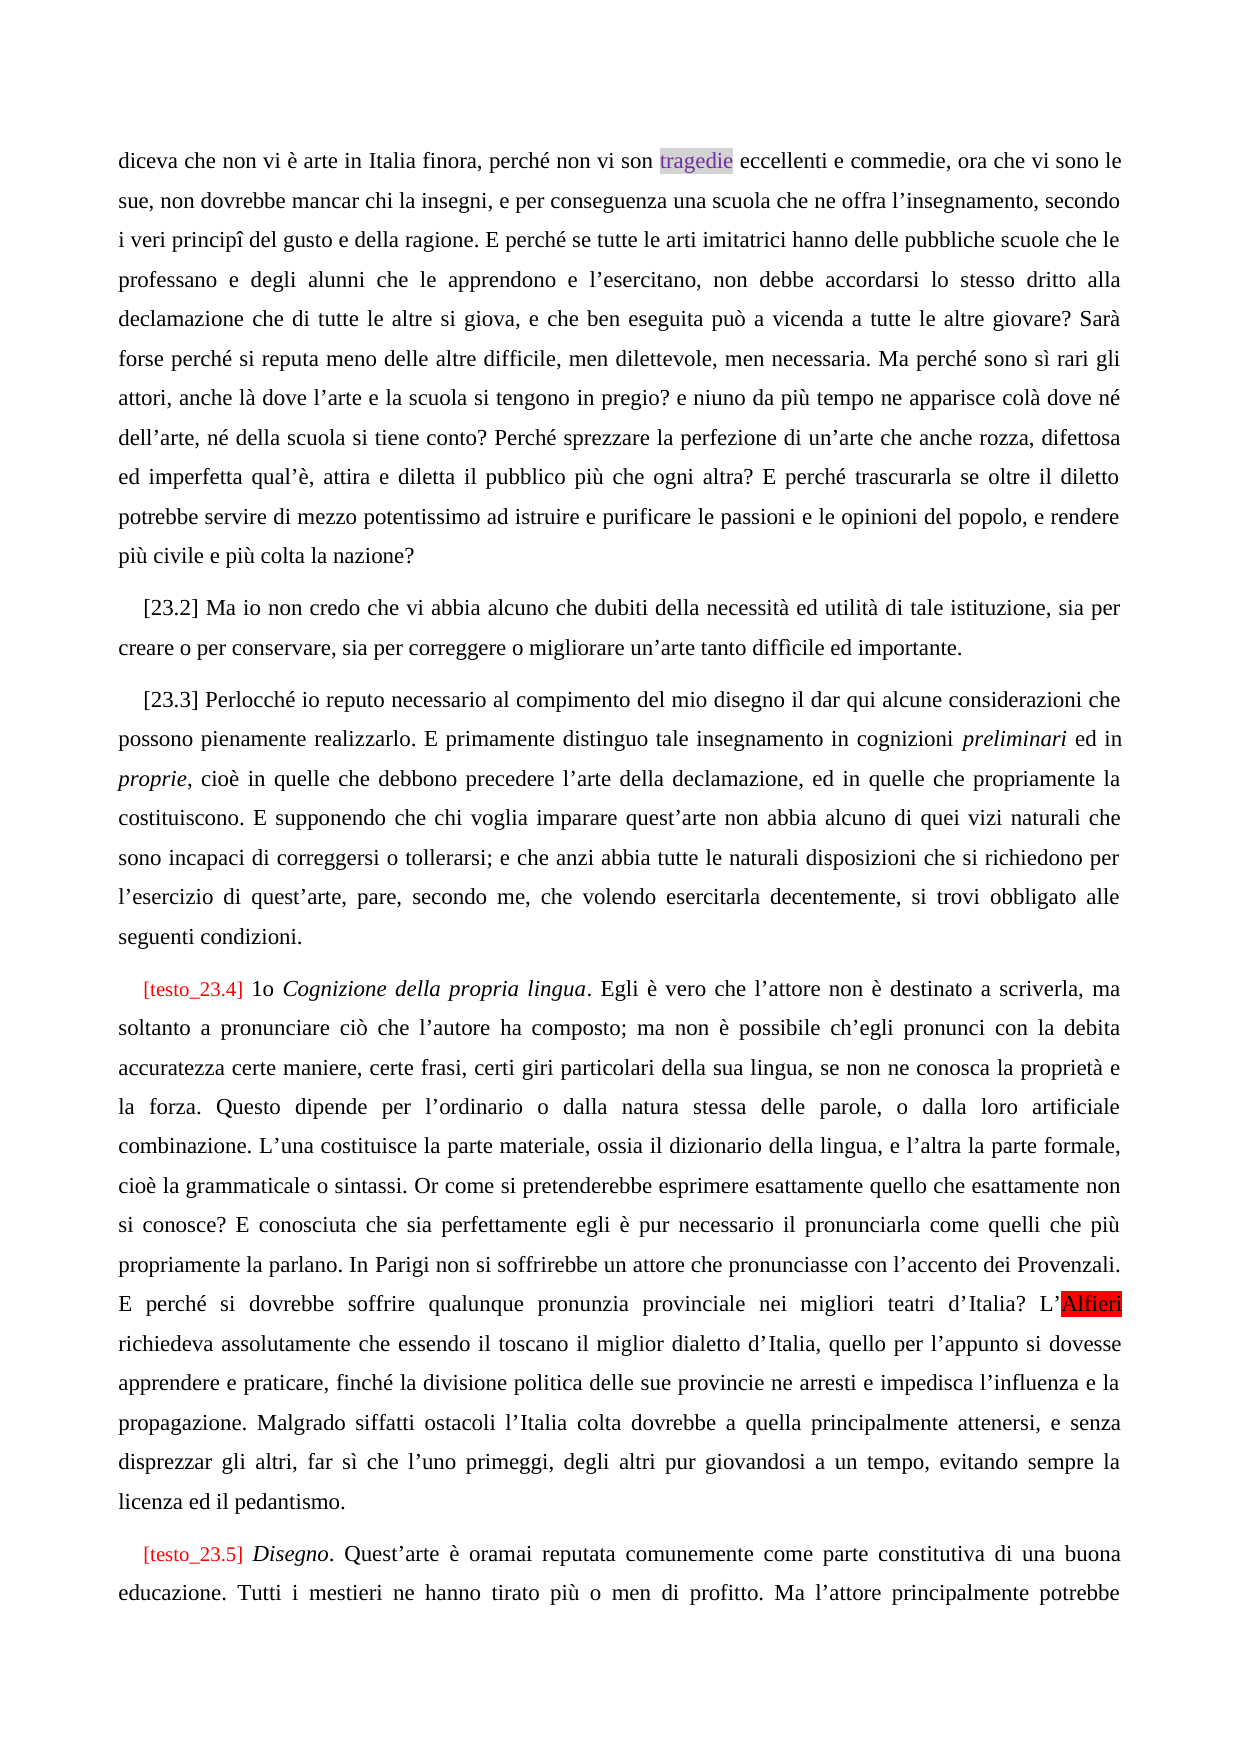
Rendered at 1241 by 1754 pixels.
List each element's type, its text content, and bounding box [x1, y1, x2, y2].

text [testo_23.5] Disegno. Quest’arte è oramai reputata comunemente come parte constitutiva di una buona educazione. Tutti i mestieri ne hanno tirato più o men di profitto. Ma l’attore principalmente potrebbe [118, 1540, 1122, 1606]
text [testo_23.4] 1o Cognizione della propria lingua. Egli è vero che l’attore non è destinato a scriverla, ma soltanto a pronunciare ciò che l’autore ha composto; ma non è possibile ch’egli pronunci con la debita accuratezza certe maniere, certe frasi, certi giri particolari della sua lingua, se non ne conosca la proprietà e la forza. Questo dipende per l’ordinario o dalla natura stessa delle parole, o dalla loro artificiale combinazione. L’una costituisce la parte materiale, ossia il dizionario della lingua, e l’altra la parte formale, cioè la grammaticale o sintassi. Or come si pretenderebbe esprimere esattamente quello che esattamente non si conosce? E conosciuta che sia perfettamente egli è pur necessario il pronunciarla come quelli che più propriamente la parlano. In Parigi non si soffrirebbe un attore che pronunciasse con l’accento dei Provenzali. E perché si dovrebbe soffrire qualunque pronunzia provinciale nei migliori teatri d’Italia? L’Alfieri richiedeva assolutamente che essendo il toscano il miglior dialetto d’Italia, quello per l’appunto si dovesse apprendere e praticare, finché la divisione politica delle sue provincie ne arresti e impedisca l’influenza e la propagazione. Malgrado siffatti ostacoli l’Italia colta dovrebbe a quella principalmente attenersi, e senza disprezzar gli altri, far sì che l’uno primeggi, degli altri pur giovandosi a un tempo, evitando sempre la licenza ed il pedantismo. [118, 975, 1122, 1514]
text [23.2] Ma io non credo che vi abbia alcuno che dubiti della necessità ed utilità di tale istituzione, sia per creare o per conservare, sia per correggere o migliorare un’arte tanto diffìcile ed importante. [118, 594, 1122, 660]
text diceva che non vi è arte in Italia finora, perché non vi son tragedie eccellenti e commedie, ora che vi sono le sue, non dovrebbe mancar chi la insegni, e per conseguenza una scuola che ne offra l’insegnamento, secondo i veri principî del gusto e della ragione. E perché se tutte le arti imitatrici hanno delle pubbliche scuole che le professano e degli alunni che le apprendono e l’esercitano, non debbe accordarsi lo stesso dritto alla declamazione che di tutte le altre si giova, e che ben eseguita può a vicenda a tutte le altre giovare? Sarà forse perché si reputa meno delle altre difficile, men dilettevole, men necessaria. Ma perché sono sì rari gli attori, anche là dove l’arte e la scuola si tengono in pregio? e niuno da più tempo ne apparisce colà dove né dell’arte, né della scuola si tiene conto? Perché sprezzare la perfezione di un’arte che anche rozza, difettosa ed imperfetta qual’è, attira e diletta il pubblico più che ogni altra? E perché trascurarla se oltre il diletto potrebbe servire di mezzo potentissimo ad istruire e purificare le passioni e le opinioni del popolo, e rendere più civile e più colta la nazione? [118, 148, 1122, 569]
text [23.3] Perlocché io reputo necessario al compimento del mio disegno il dar qui alcune considerazioni che possono pienamente realizzarlo. E primamente distinguo tale insegnamento in cognizioni preliminari ed in proprie, cioè in quelle che debbono precedere l’arte della declamazione, ed in quelle che propriamente la costituiscono. E supponendo che chi voglia imparare quest’arte non abbia alcuno di quei vizi naturali che sono incapaci di correggersi o tollerarsi; e che anzi abbia tutte le naturali disposizioni che si richiedono per l’esercizio di quest’arte, pare, secondo me, che volendo esercitarla decentemente, si trovi obbligato alle seguenti condizioni. [118, 686, 1122, 949]
